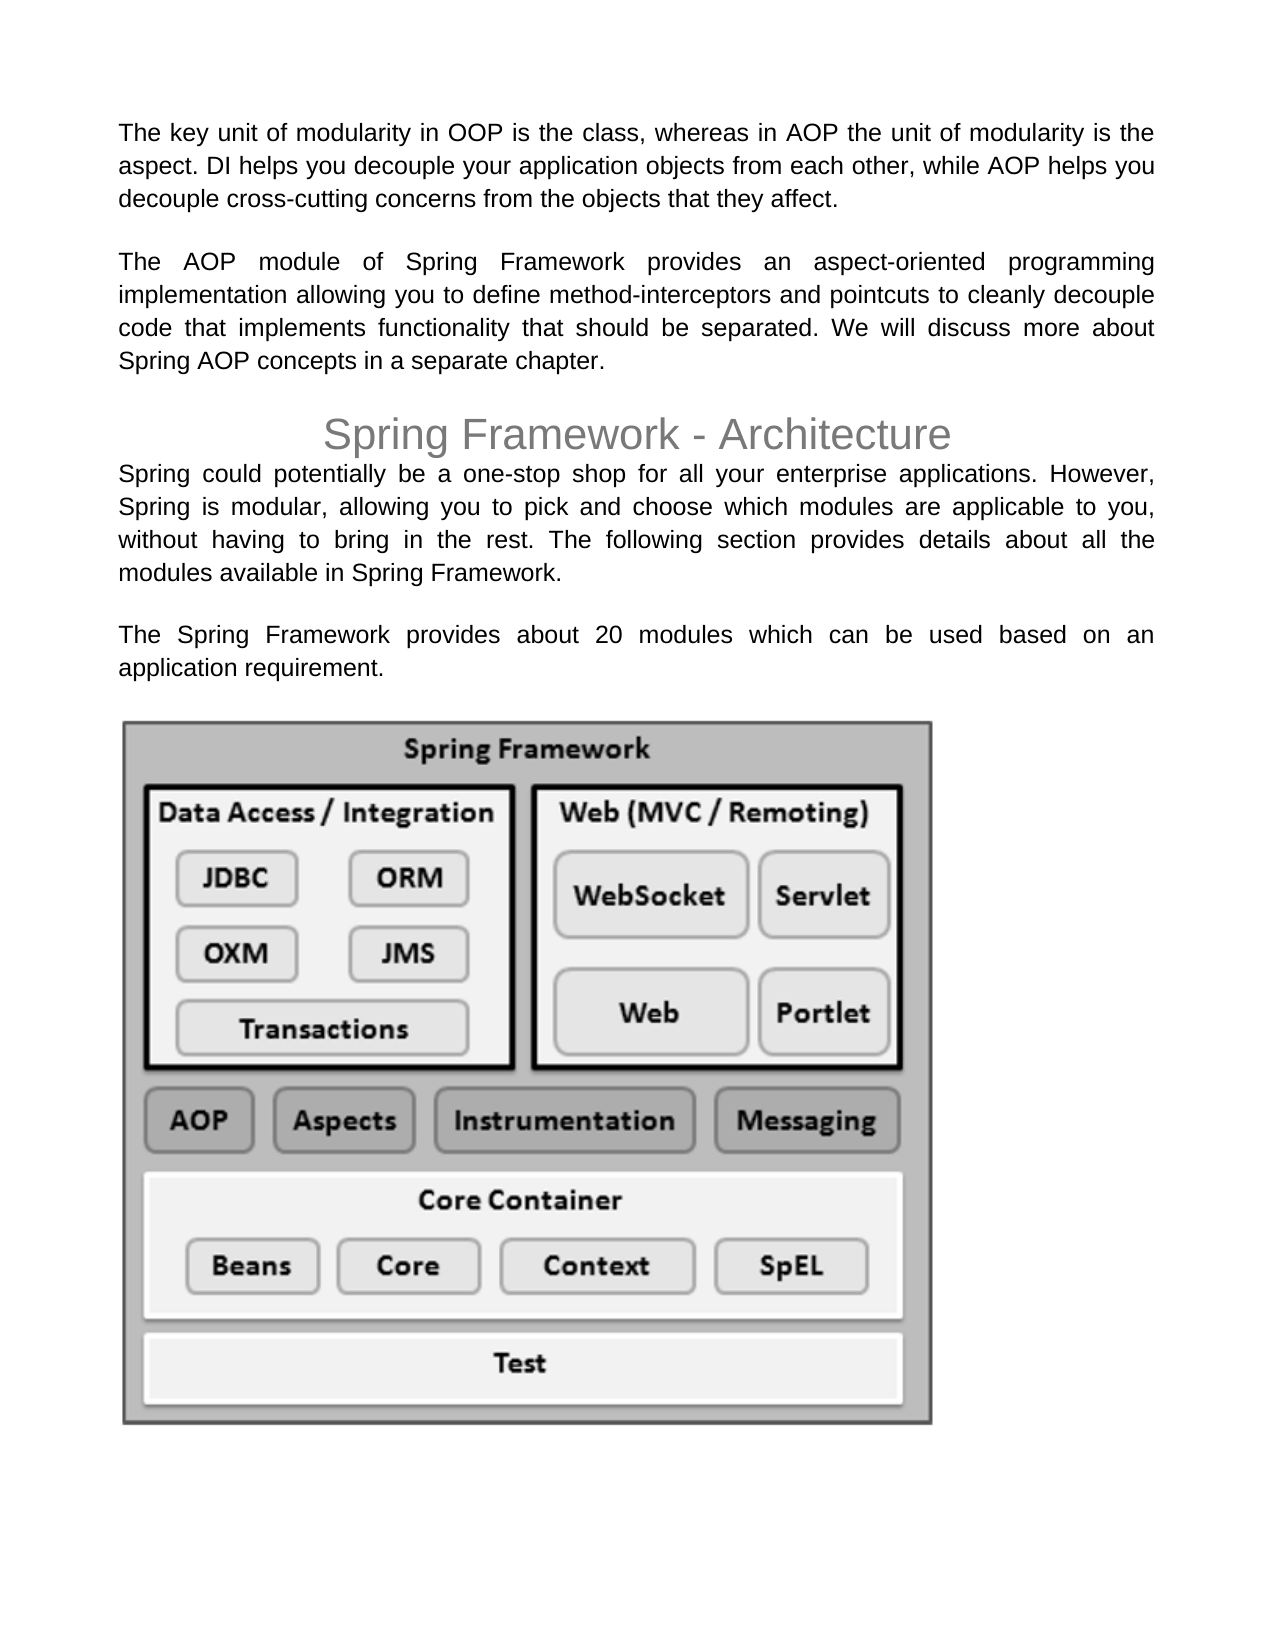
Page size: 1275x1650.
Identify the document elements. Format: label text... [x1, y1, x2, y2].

text The AOP module of Spring Framework provides an aspect-oriented programming implementation allowing you to define method-interceptors and pointcuts to cleanly decouple code that implements functionality that should be separated. We will discuss more about Spring AOP concepts in a separate chapter. [118, 247, 1157, 374]
text The Spring Framework provides about 20 modules which can be used based on an application requirement. [118, 620, 1157, 682]
text The key unit of modularity in OOP is the class, whereas in AOP the unit of modularity is the aspect. DI helps you decouple your application objects from each other, while AOP helps you decouple cross-cutting concerns from the objects that they affect. [118, 118, 1157, 213]
text Spring could potentially be a one-stop shop for all your enterprise applications. However, Spring is modular, allowing you to pick and choose which modules are applicable to you, without having to bring in the rest. The following section provides details about all the modules available in Spring Framework. [118, 458, 1157, 586]
subtitle Spring Framework - Architecture [118, 408, 1157, 458]
picture [118, 715, 939, 1433]
